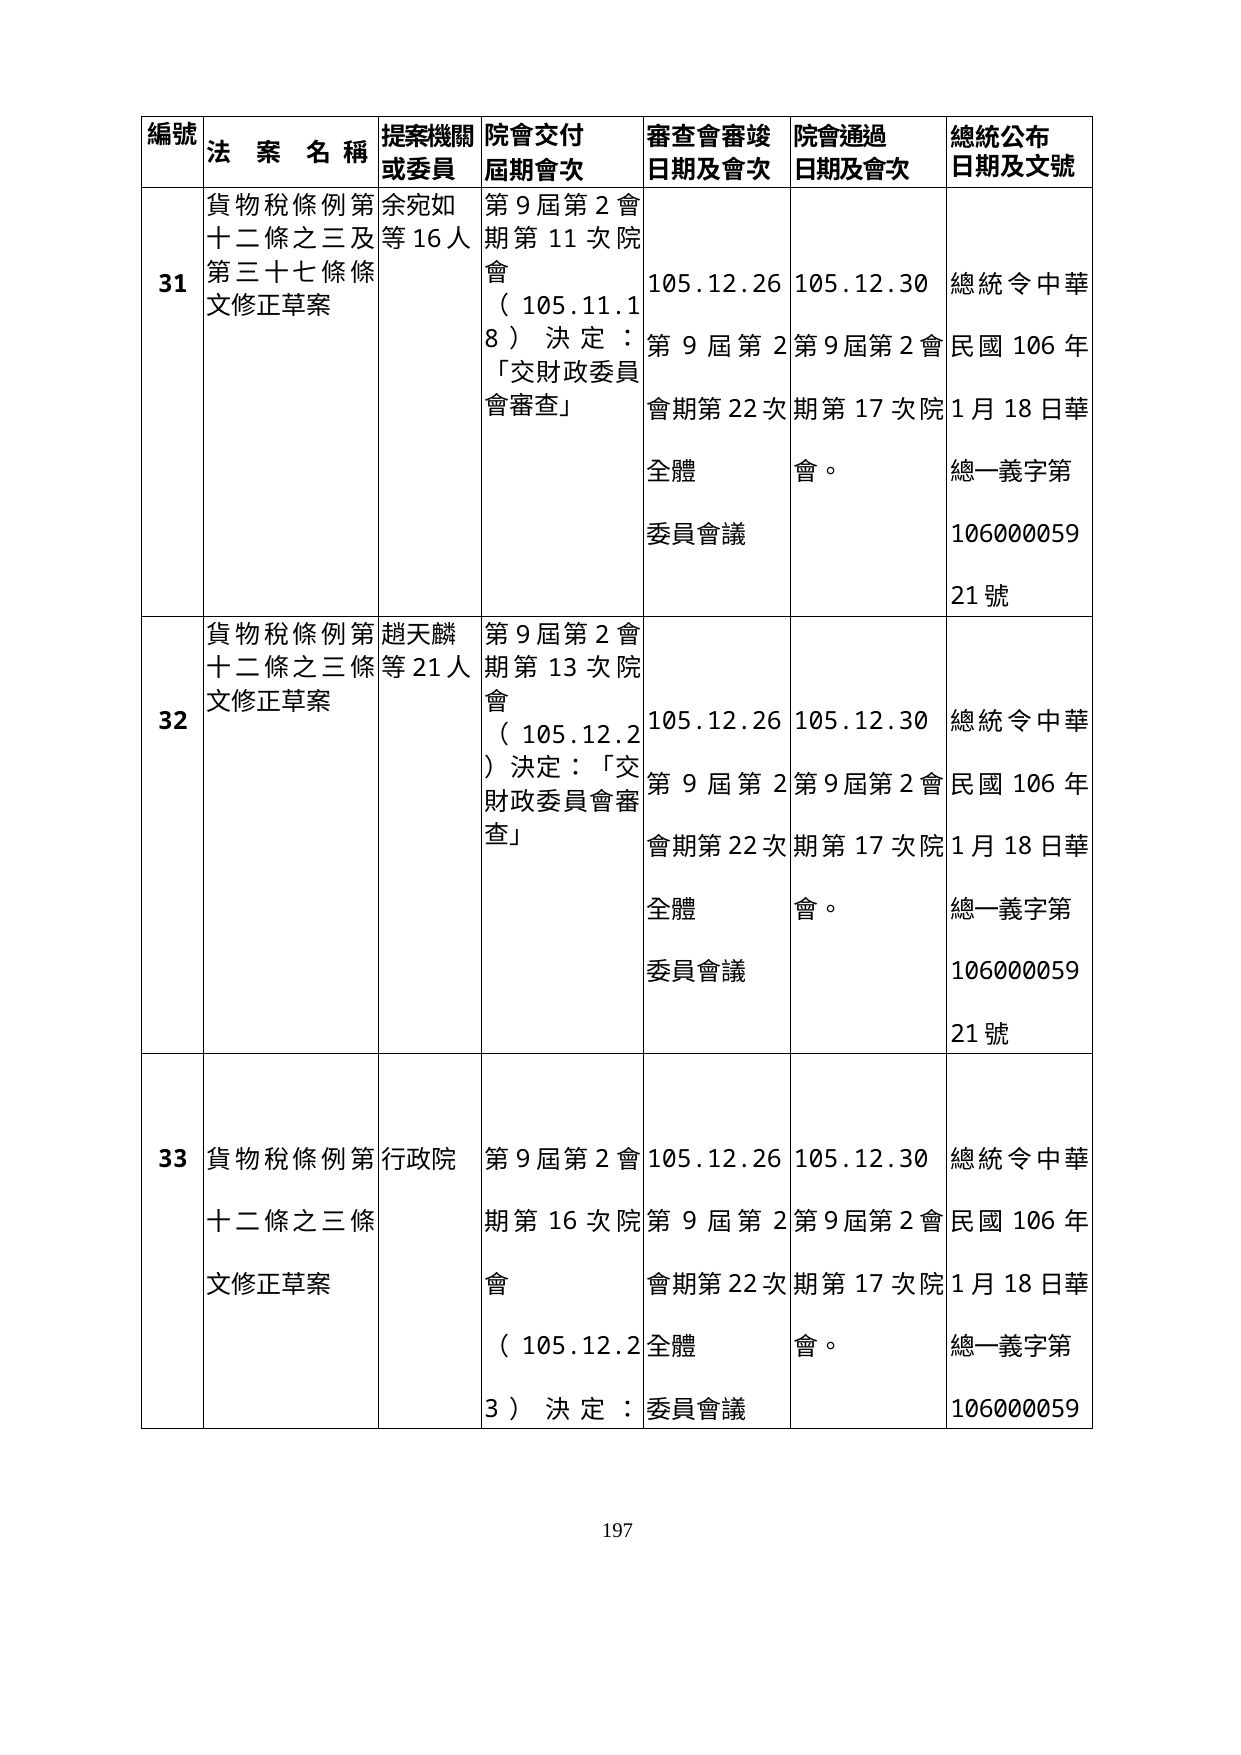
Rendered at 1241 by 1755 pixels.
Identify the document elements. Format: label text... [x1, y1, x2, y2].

table_cell [142, 1054, 203, 1428]
table_cell 行政院 [379, 1054, 481, 1428]
table_cell 105.12.26第9屆第2會期第22次全體 委員會議 [644, 1054, 790, 1428]
table_header 審查會審竣 日期及會次 [644, 117, 790, 187]
table_cell [142, 188, 203, 616]
table_header 提案機關 或委員 [379, 117, 481, 187]
table_cell 105.12.30第9屆第2會期第17次院會。 [791, 1054, 946, 1428]
table_cell 105.12.26第9屆第2會期第22次全體 委員會議 [644, 188, 790, 616]
table_header 院會通過 日期及會次 [791, 117, 946, 187]
table_cell 105.12.30第9屆第2會期第17次院會。 [791, 617, 946, 1053]
table_cell 總統令中華民國106年1月18日華總一義字第 10600005921號 [947, 617, 1092, 1053]
table_cell 第9屆第2會期第16次院會（105.12.23）決定： [482, 1054, 643, 1428]
table_header 總統公布 日期及文號 [947, 117, 1092, 187]
table_cell 趙天麟等21人 [379, 617, 481, 1053]
table_header 法 案 名 稱 [204, 117, 378, 187]
table_cell 貨物稅條例第十二條之三條文修正草案 [204, 617, 378, 1053]
table_cell 105.12.26第9屆第2會期第22次全體 委員會議 [644, 617, 790, 1053]
table_cell 第9屆第2會期第11次院會（105.11.18）決定：「交財政委員會審查」 [482, 188, 643, 616]
table_cell 貨物稅條例第十二條之三及第三十七條條文修正草案 [204, 188, 378, 616]
table_cell 第9屆第2會期第13次院會（105.12.2）決定：「交財政委員會審查」 [482, 617, 643, 1053]
table_cell 總統令中華民國106年1月18日華總一義字第 106000059 [947, 1054, 1092, 1428]
table_cell 余宛如等16人 [379, 188, 481, 616]
table_header 院會交付 屆期會次 [482, 117, 643, 187]
table_cell 105.12.30第9屆第2會期第17次院會。 [791, 188, 946, 616]
table_header 編號 [142, 117, 203, 187]
table_cell 總統令中華民國106年1月18日華總一義字第 10600005921號 [947, 188, 1092, 616]
table_cell [142, 617, 203, 1053]
table_cell 貨物稅條例第十二條之三條文修正草案 [204, 1054, 378, 1428]
